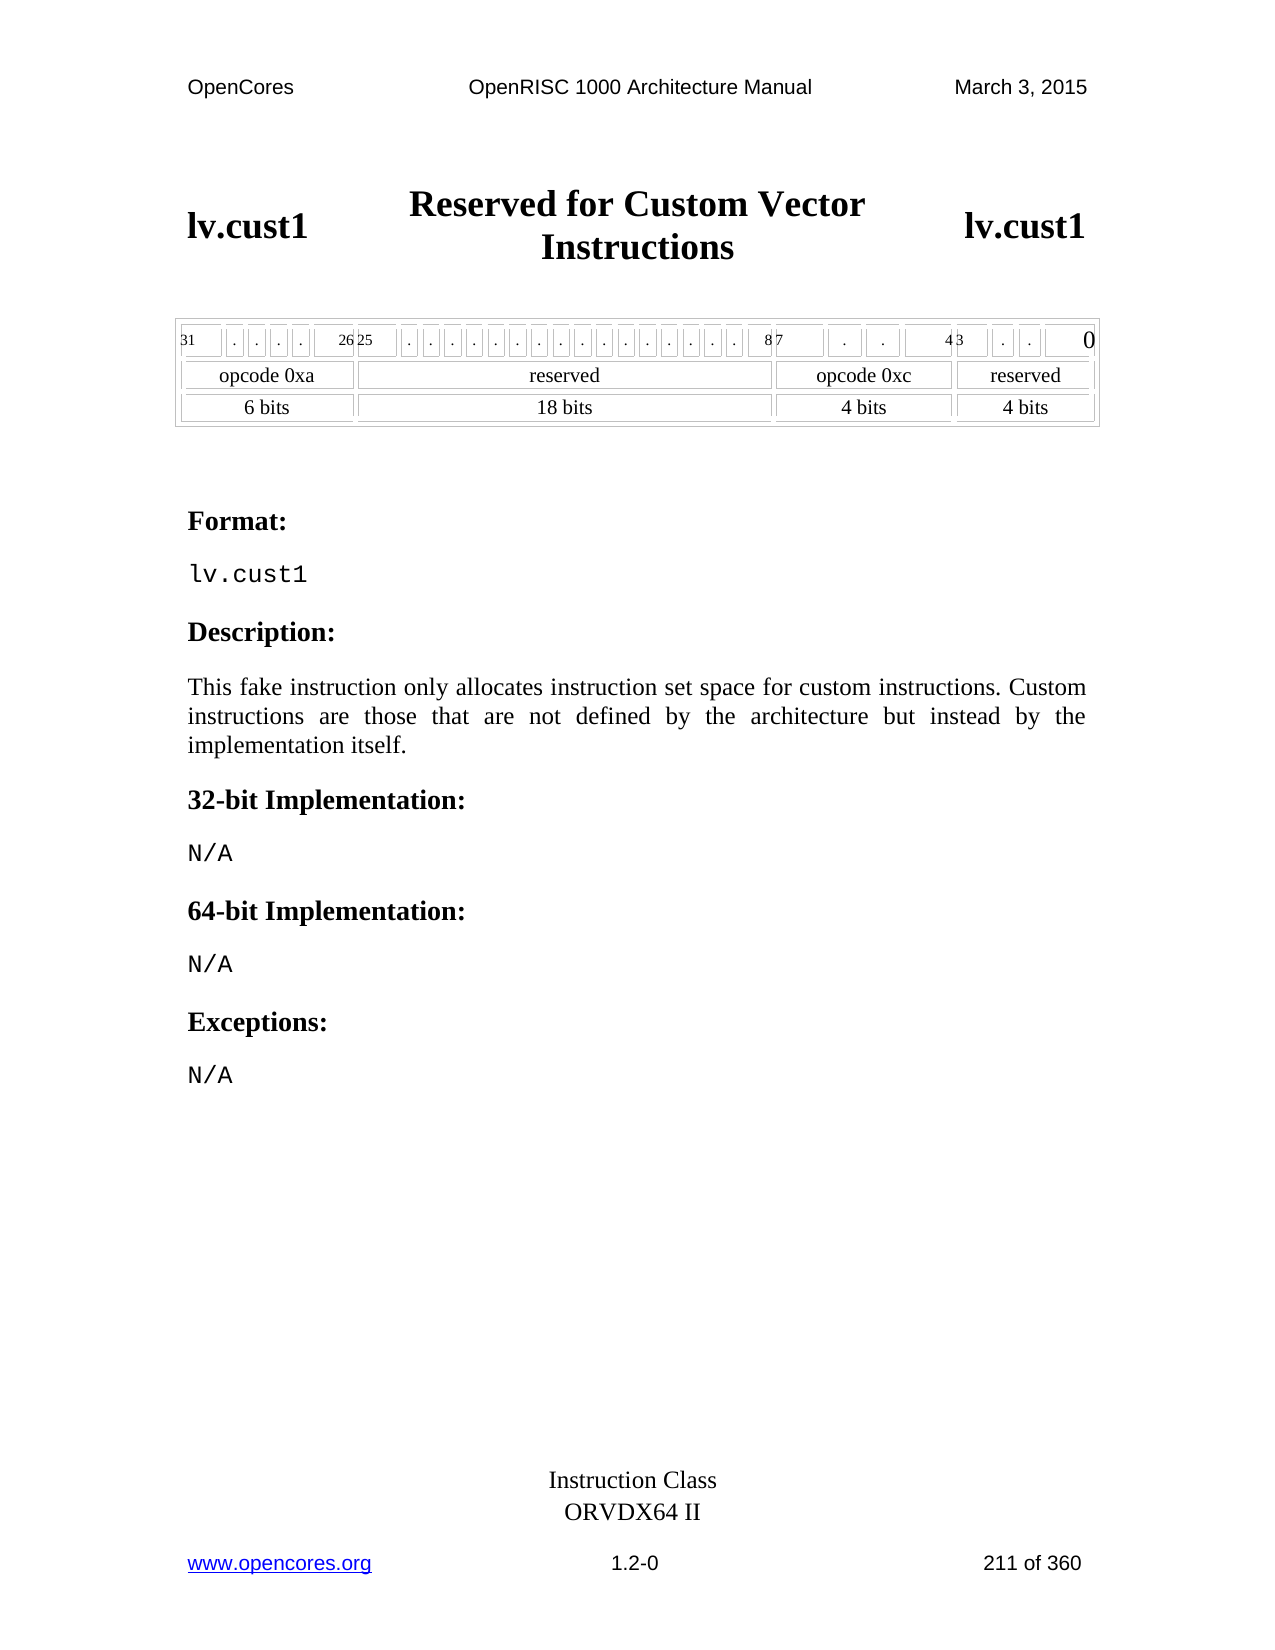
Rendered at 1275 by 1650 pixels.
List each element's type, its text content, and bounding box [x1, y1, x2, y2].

text Description: [187, 615, 1087, 647]
text lv.cust1 [187, 561, 1087, 590]
text Format: [187, 504, 1087, 536]
text Exceptions: [187, 1005, 1087, 1037]
text N/A [187, 841, 1087, 869]
text N/A [187, 952, 1087, 980]
text N/A [187, 1062, 1087, 1091]
text 64-bit Implementation: [187, 894, 1087, 927]
text This fake instruction only allocates instruction set space for custom instructions. Custom instructions are those that are not defined by the architecture but instead by the implementation itself. [187, 672, 1087, 758]
text 32-bit Implementation: [187, 783, 1087, 816]
